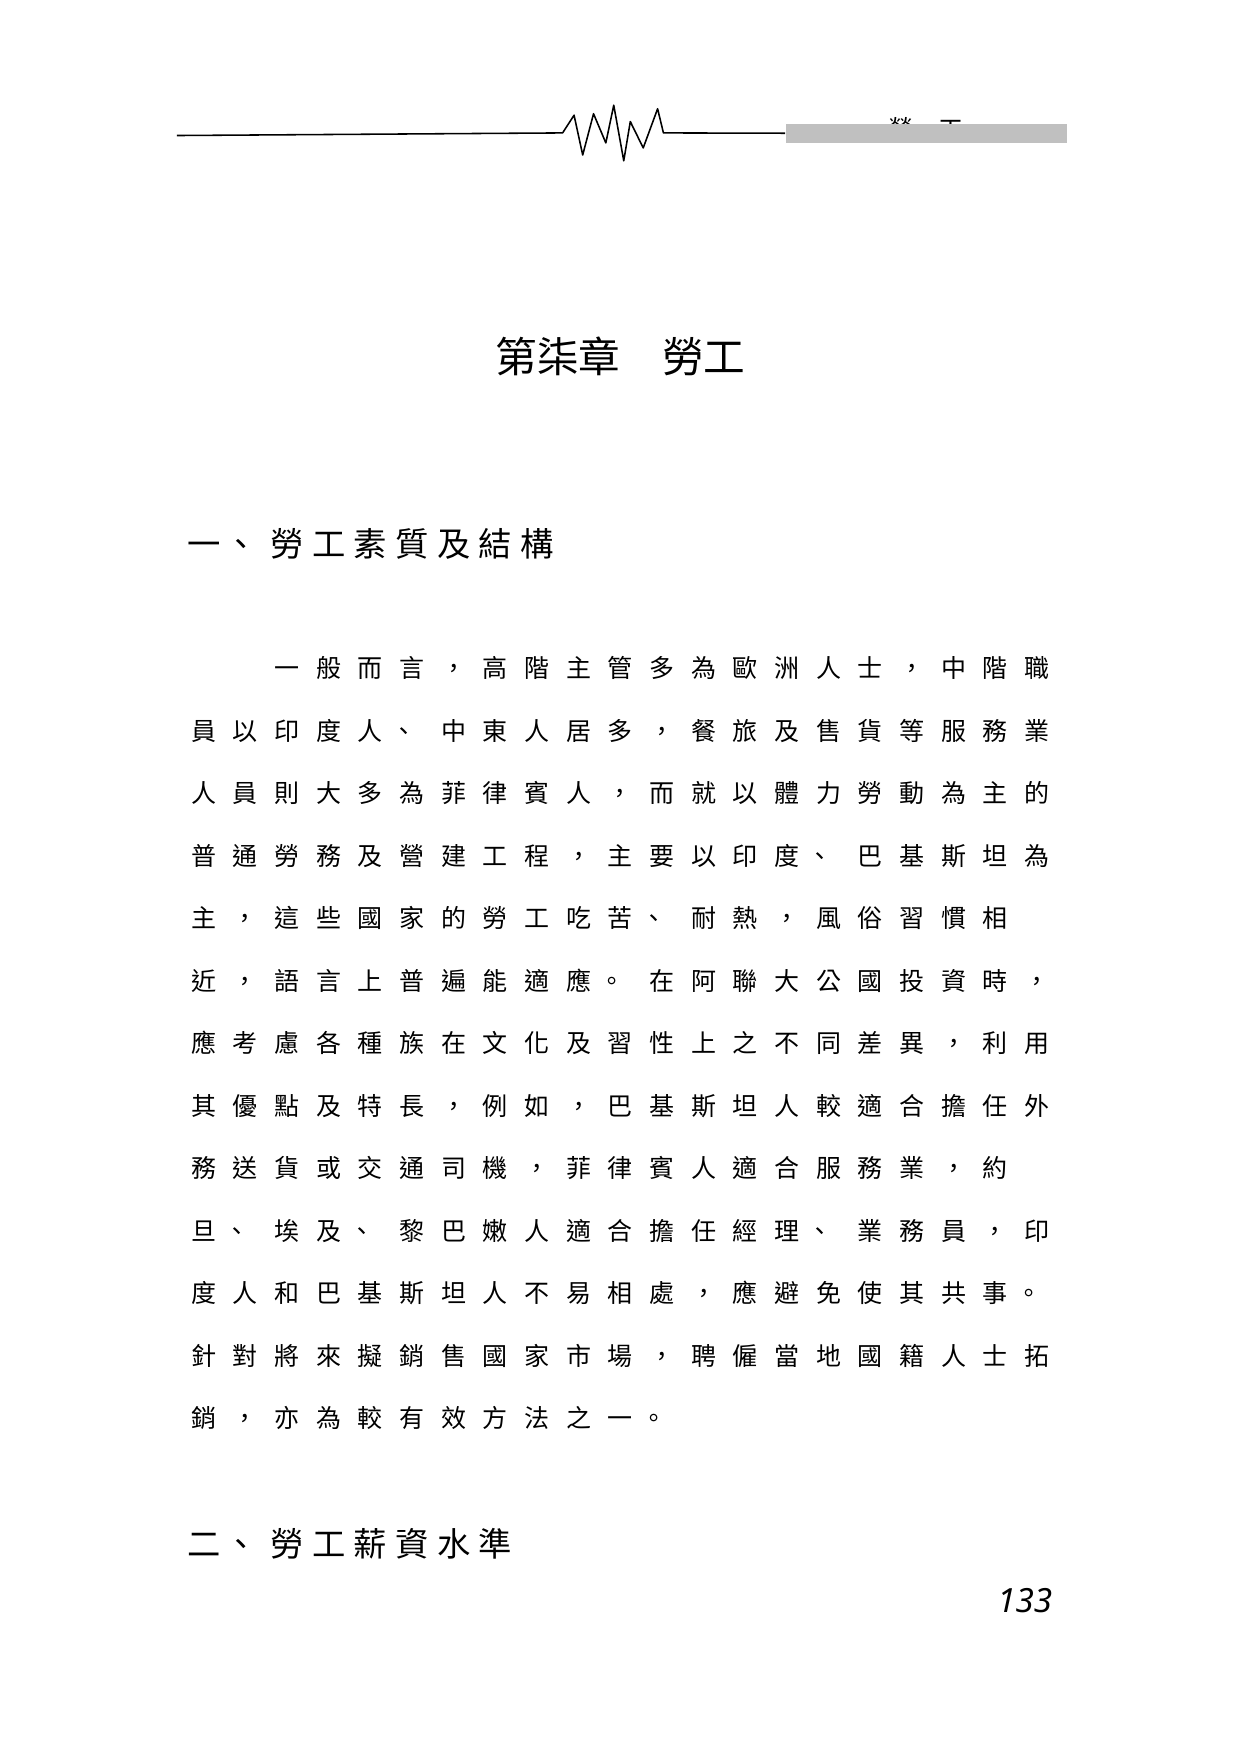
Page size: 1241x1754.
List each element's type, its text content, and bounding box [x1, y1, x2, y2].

text 一、勞工素質及結構 [183, 500, 1058, 563]
text 一般而言，高階主管多為歐洲人士，中階職員以印度人、中東人居多，餐旅及售貨等服務業人員則大多為菲律賓人，而就以體力勞動為主的普通勞務及營建工程，主要以印度、巴基斯坦為主，這些國家的勞工吃苦、耐熱，風俗習慣相近，語言上普遍能適應。在阿聯大公國投資時，應考慮各種族在文化及習性上之不同差異，利用其優點及特長，例如，巴基斯坦人較適合擔任外務送貨或交通司機，菲律賓人適合服務業，約旦、埃及、黎巴嫩人適合擔任經理、業務員，印度人和巴基斯坦人不易相處，應避免使其共事。針對將來擬銷售國家市場，聘僱當地國籍人士拓銷，亦為較有效方法之一。 [183, 625, 1058, 1438]
text 二、勞工薪資水準 [183, 1500, 1058, 1563]
text 第柒章 勞工 [183, 313, 1058, 375]
